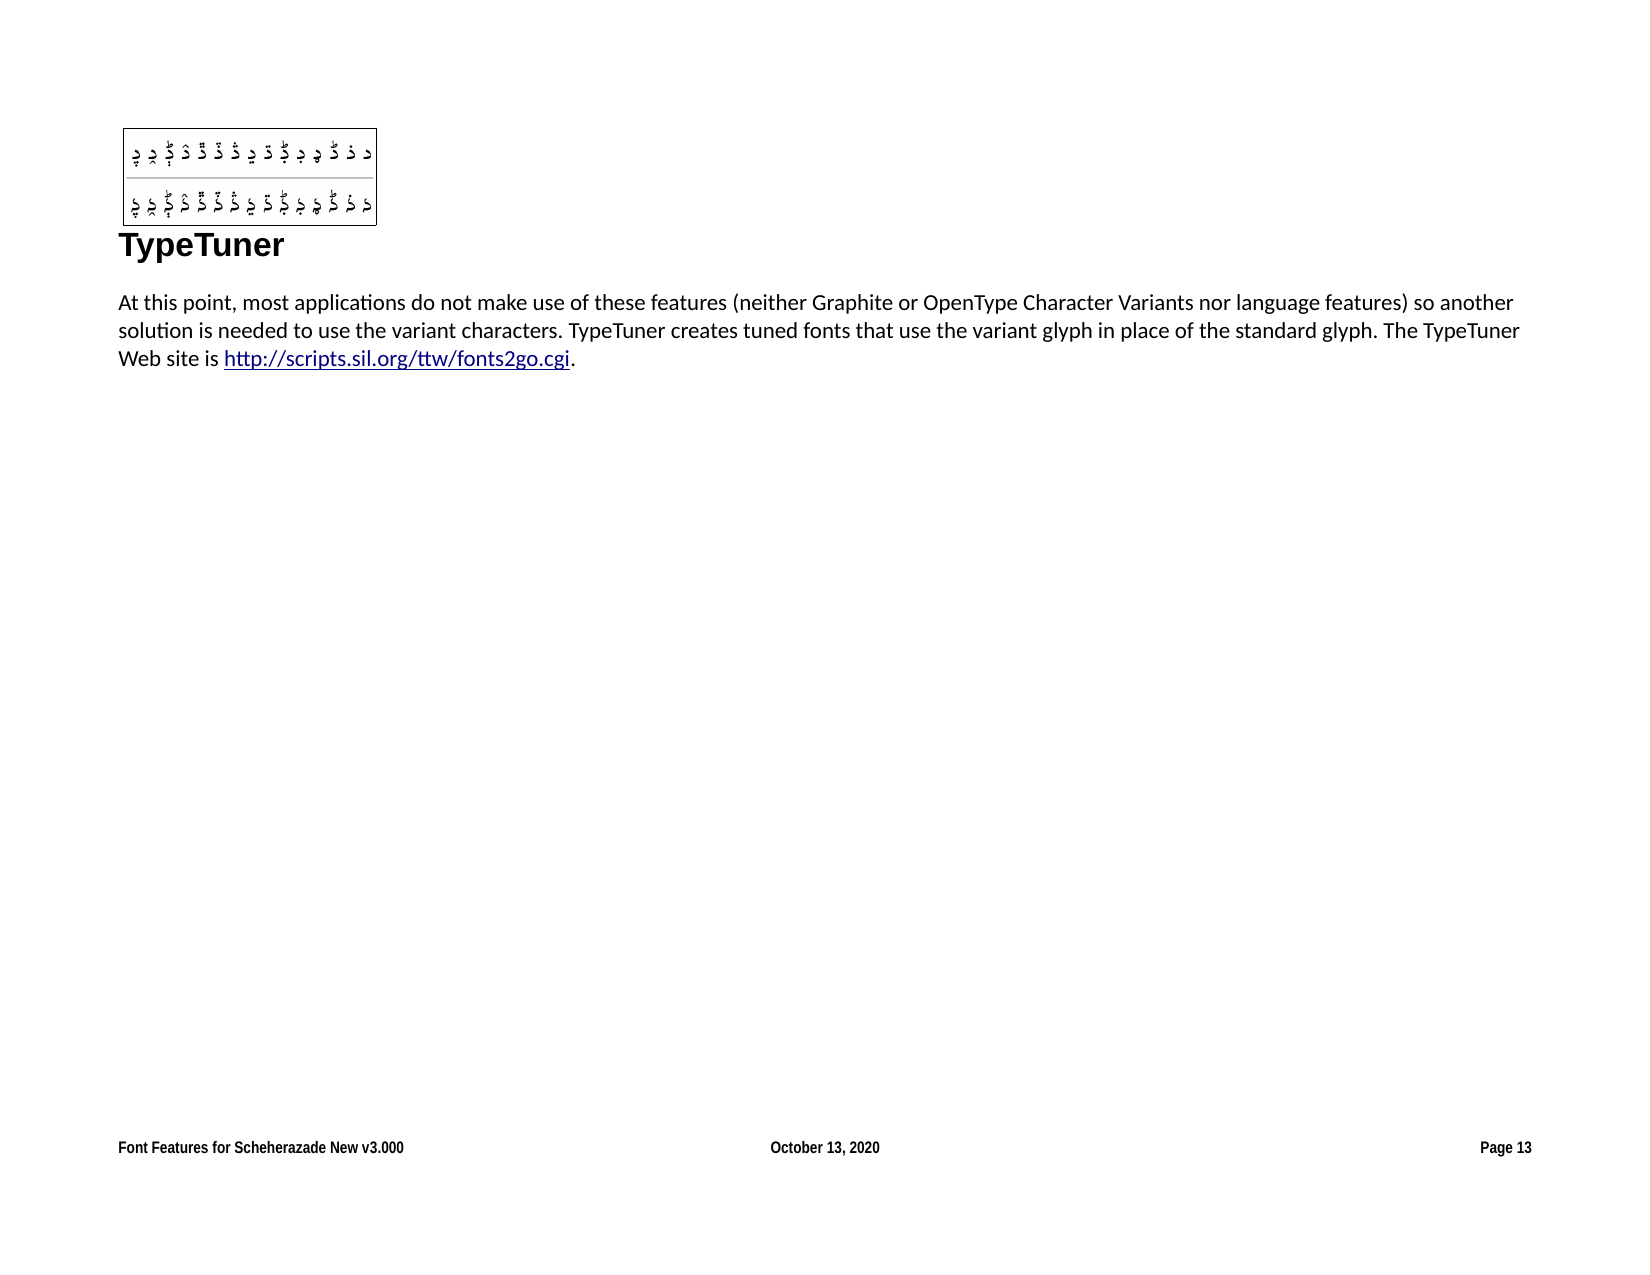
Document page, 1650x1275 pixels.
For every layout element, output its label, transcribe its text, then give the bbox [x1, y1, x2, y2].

subtitle TypeTuner [118, 118, 1532, 264]
text At this point, most applications do not make use of these features (neither Graphite or OpenType Character Variants nor language features) so another solution is needed to use the variant characters. TypeTuner creates tuned fonts that use the variant glyph in place of the standard glyph. The TypeTuner Web site is http://scripts.sil.org/ttw/fonts2go.cgi. [118, 288, 1532, 372]
picture [126, 130, 374, 223]
